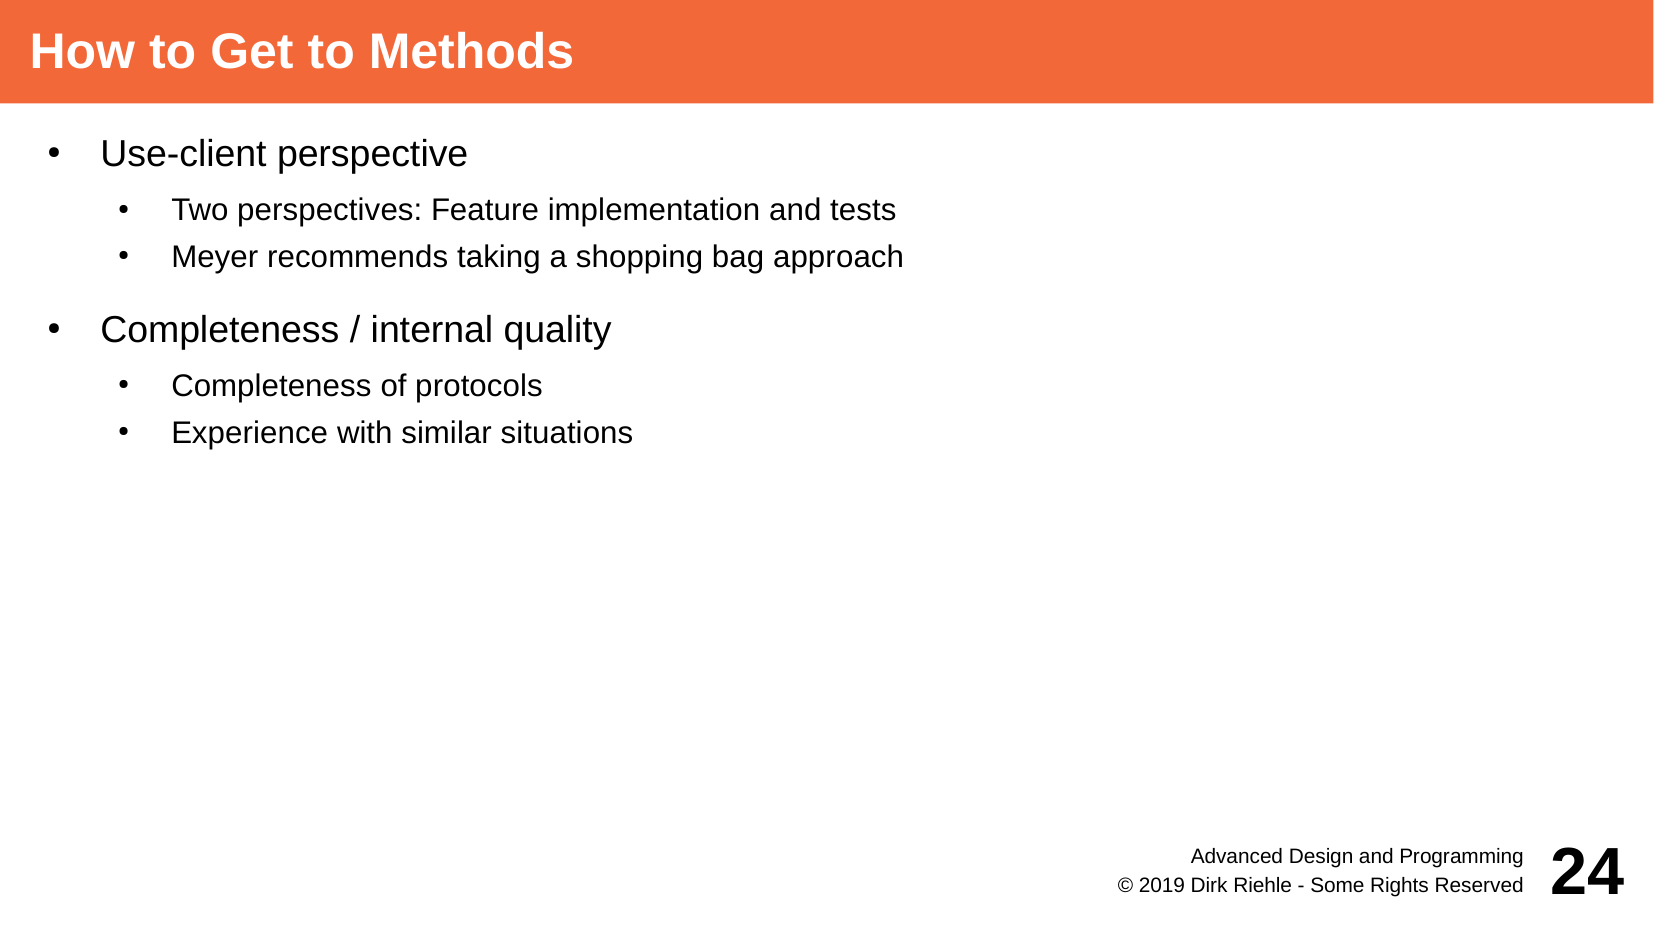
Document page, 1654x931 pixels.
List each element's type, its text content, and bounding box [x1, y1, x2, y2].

list Use-client perspective Two perspectives: Feature implementation and tests Meyer recommends taking a shopping bag approach Completeness / internal quality Completeness of protocols Experience with similar situations [29, 132, 1625, 813]
title How to Get to Methods [0, 0, 1654, 104]
